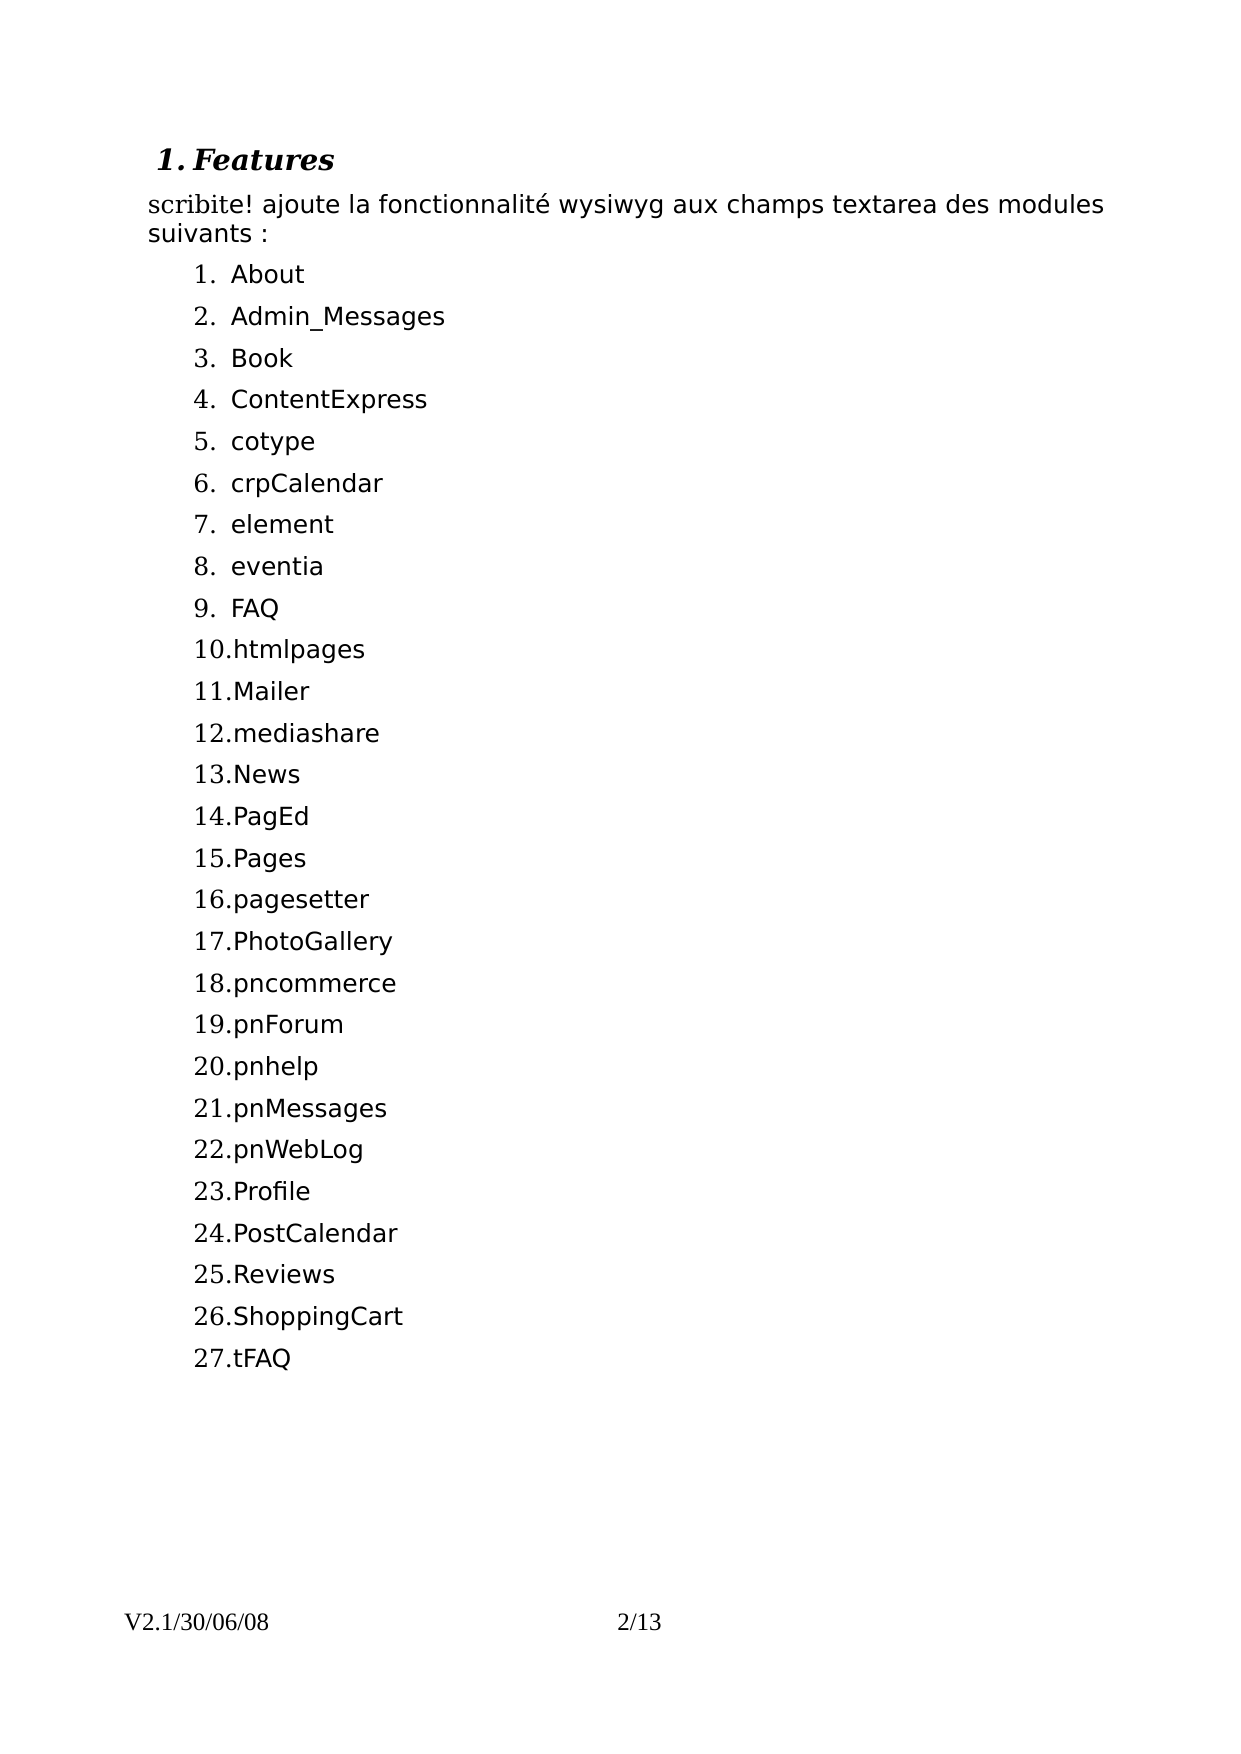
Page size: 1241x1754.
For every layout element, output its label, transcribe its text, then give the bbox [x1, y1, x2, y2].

list ShoppingCart [193, 1302, 1160, 1332]
list PagEd [193, 802, 1160, 832]
list htmlpages [193, 636, 1160, 665]
list PostCalendar [193, 1219, 1160, 1248]
list Mailer [193, 677, 1160, 707]
list pnWebLog [193, 1136, 1160, 1165]
list Admin_Messages [193, 302, 1160, 332]
list Book [193, 344, 1160, 373]
list FAQ [193, 594, 1160, 623]
list mediashare [193, 719, 1160, 748]
list element [193, 511, 1160, 540]
list eventia [193, 552, 1160, 582]
list PhotoGallery [193, 927, 1160, 957]
list Profile [193, 1177, 1160, 1207]
list Pages [193, 844, 1160, 873]
subtitle Features [156, 143, 1160, 177]
list ContentExpress [193, 386, 1160, 415]
list crpCalendar [193, 469, 1160, 498]
list pagesetter [193, 886, 1160, 915]
list pnForum [193, 1011, 1160, 1040]
list About [193, 261, 1160, 290]
list tFAQ [193, 1344, 1160, 1373]
list pnMessages [193, 1094, 1160, 1123]
list pncommerce [193, 969, 1160, 998]
list News [193, 761, 1160, 790]
list pnhelp [193, 1052, 1160, 1082]
list Reviews [193, 1261, 1160, 1290]
list cotype [193, 427, 1160, 457]
text scribite! ajoute la fonctionnalité wysiwyg aux champs textarea des modules suivants : [148, 190, 1160, 248]
